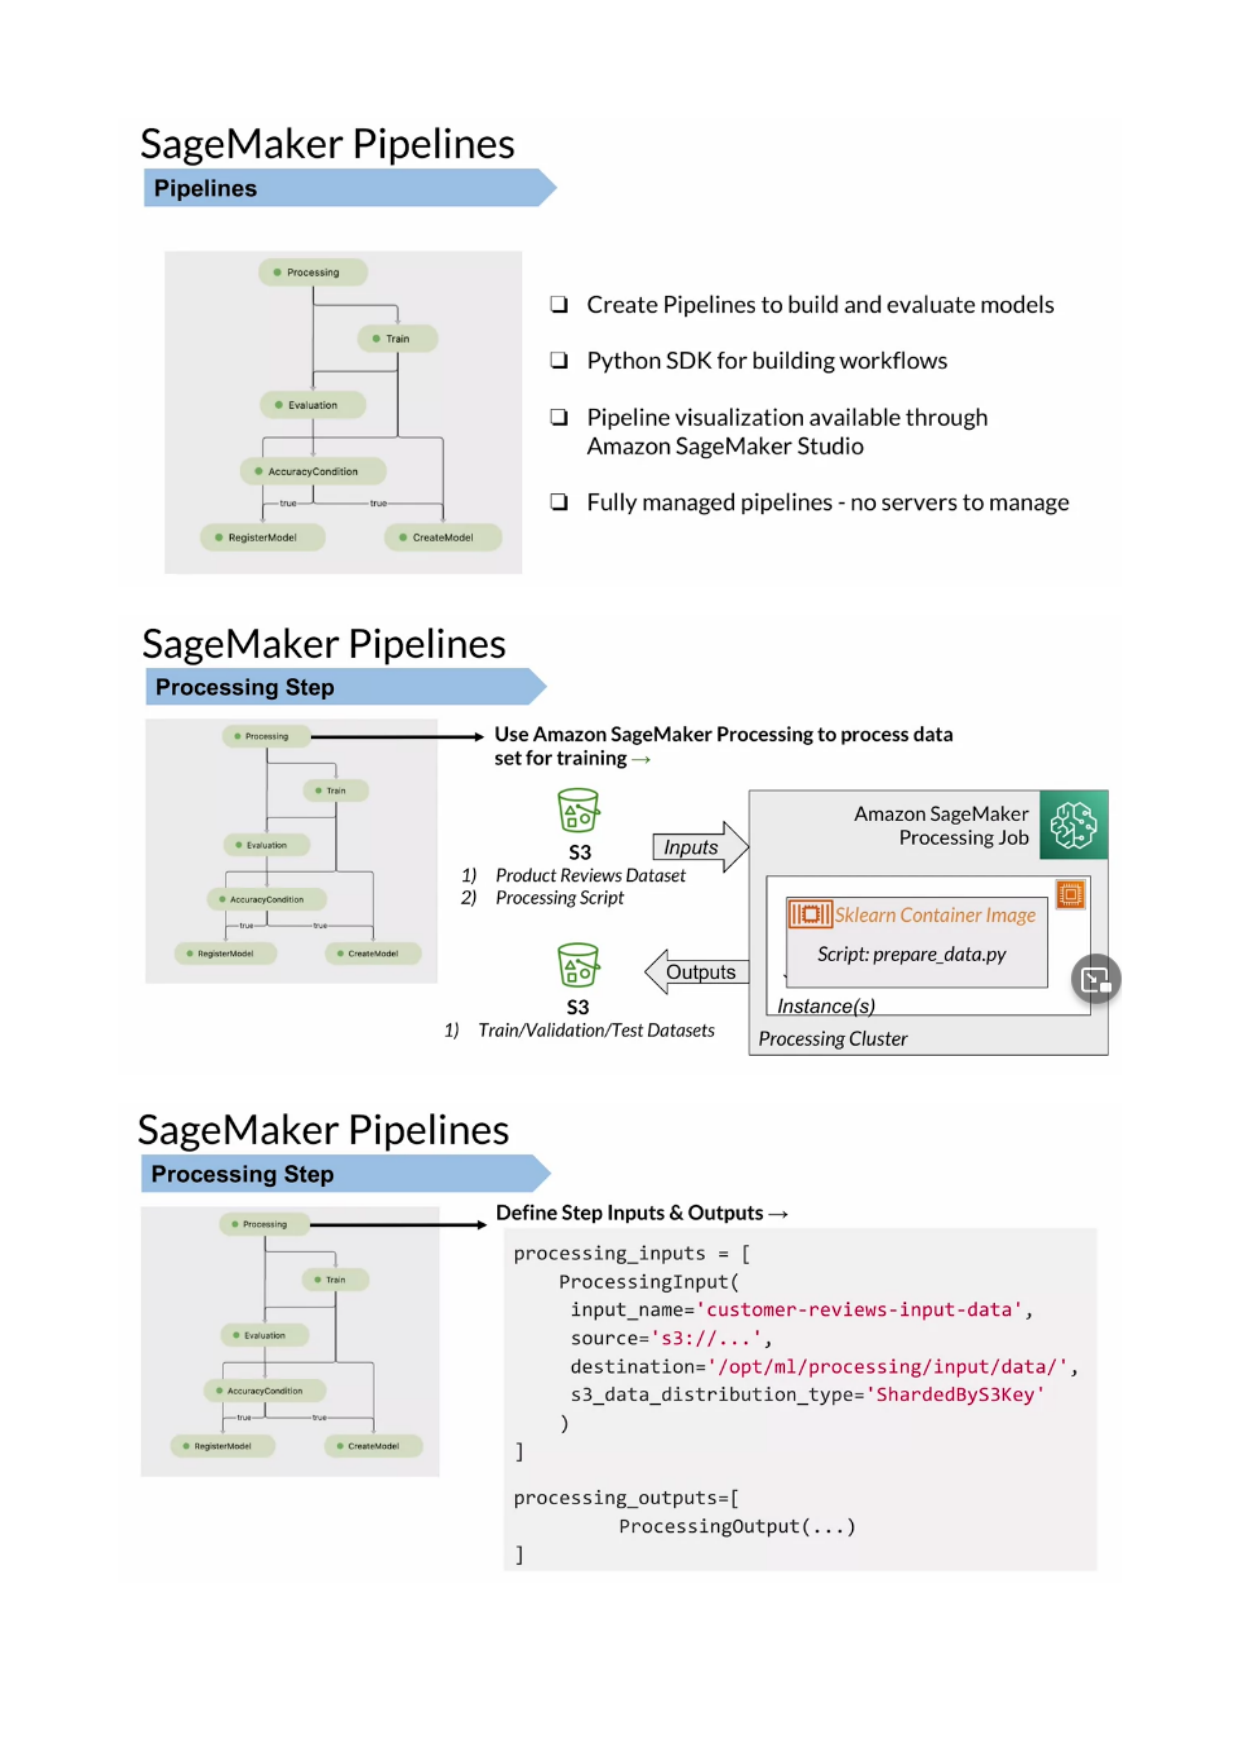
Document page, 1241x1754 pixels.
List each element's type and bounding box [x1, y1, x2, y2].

picture [118, 1103, 1123, 1583]
picture [118, 118, 1123, 587]
picture [118, 615, 1123, 1075]
